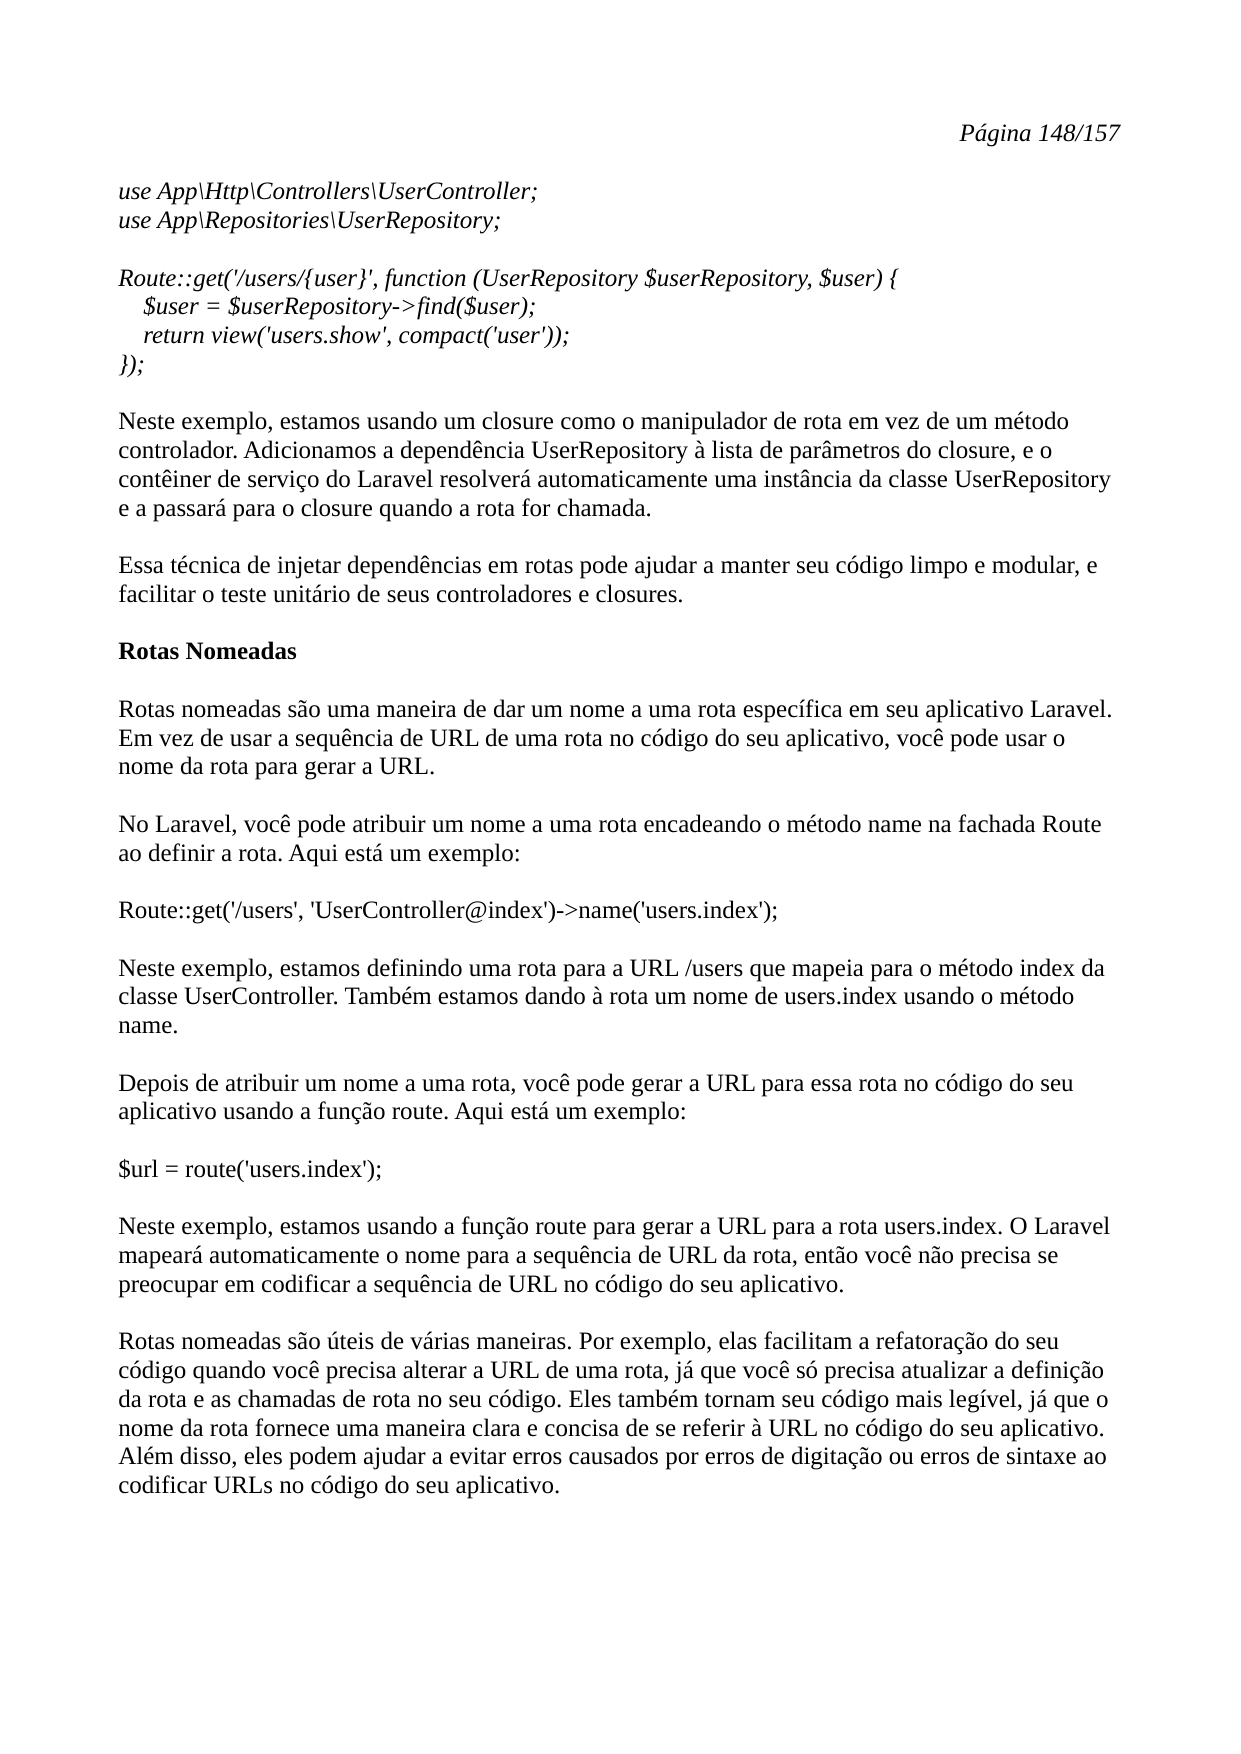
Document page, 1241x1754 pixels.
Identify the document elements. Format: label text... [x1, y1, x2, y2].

text No Laravel, você pode atribuir um nome a uma rota encadeando o método name na fachada Route ao definir a rota. Aqui está um exemplo: [118, 809, 1122, 866]
text Route::get('/users/{user}', function (UserRepository $userRepository, $user) { [118, 263, 1122, 291]
text }); [118, 349, 1122, 378]
text Neste exemplo, estamos definindo uma rota para a URL /users que mapeia para o método index da classe UserController. Também estamos dando à rota um nome de users.index usando o método name. [118, 953, 1122, 1039]
text return view('users.show', compact('user')); [118, 320, 1122, 349]
text Rotas nomeadas são uma maneira de dar um nome a uma rota específica em seu aplicativo Laravel. Em vez de usar a sequência de URL de uma rota no código do seu aplicativo, você pode usar o nome da rota para gerar a URL. [118, 694, 1122, 780]
text Depois de atribuir um nome a uma rota, você pode gerar a URL para essa rota no código do seu aplicativo usando a função route. Aqui está um exemplo: [118, 1068, 1122, 1125]
text Essa técnica de injetar dependências em rotas pode ajudar a manter seu código limpo e modular, e facilitar o teste unitário de seus controladores e closures. [118, 550, 1122, 608]
text Rotas nomeadas são úteis de várias maneiras. Por exemplo, elas facilitam a refatoração do seu código quando você precisa alterar a URL de uma rota, já que você só precisa atualizar a definição da rota e as chamadas de rota no seu código. Eles também tornam seu código mais legível, já que o nome da rota fornece uma maneira clara e concisa de se referir à URL no código do seu aplicativo. Além disso, eles podem ajudar a evitar erros causados ​​por erros de digitação ou erros de sintaxe ao codificar URLs no código do seu aplicativo. [118, 1326, 1122, 1499]
text Rotas Nomeadas [118, 636, 1122, 665]
text Neste exemplo, estamos usando um closure como o manipulador de rota em vez de um método controlador. Adicionamos a dependência UserRepository à lista de parâmetros do closure, e o contêiner de serviço do Laravel resolverá automaticamente uma instância da classe UserRepository e a passará para o closure quando a rota for chamada. [118, 406, 1122, 521]
text $user = $userRepository->find($user); [118, 291, 1122, 320]
text use App\Http\Controllers\UserController; [118, 176, 1122, 205]
text use App\Repositories\UserRepository; [118, 205, 1122, 234]
text Neste exemplo, estamos usando a função route para gerar a URL para a rota users.index. O Laravel mapeará automaticamente o nome para a sequência de URL da rota, então você não precisa se preocupar em codificar a sequência de URL no código do seu aplicativo. [118, 1211, 1122, 1298]
text $url = route('users.index'); [118, 1154, 1122, 1183]
text Route::get('/users', 'UserController@index')->name('users.index'); [118, 895, 1122, 924]
